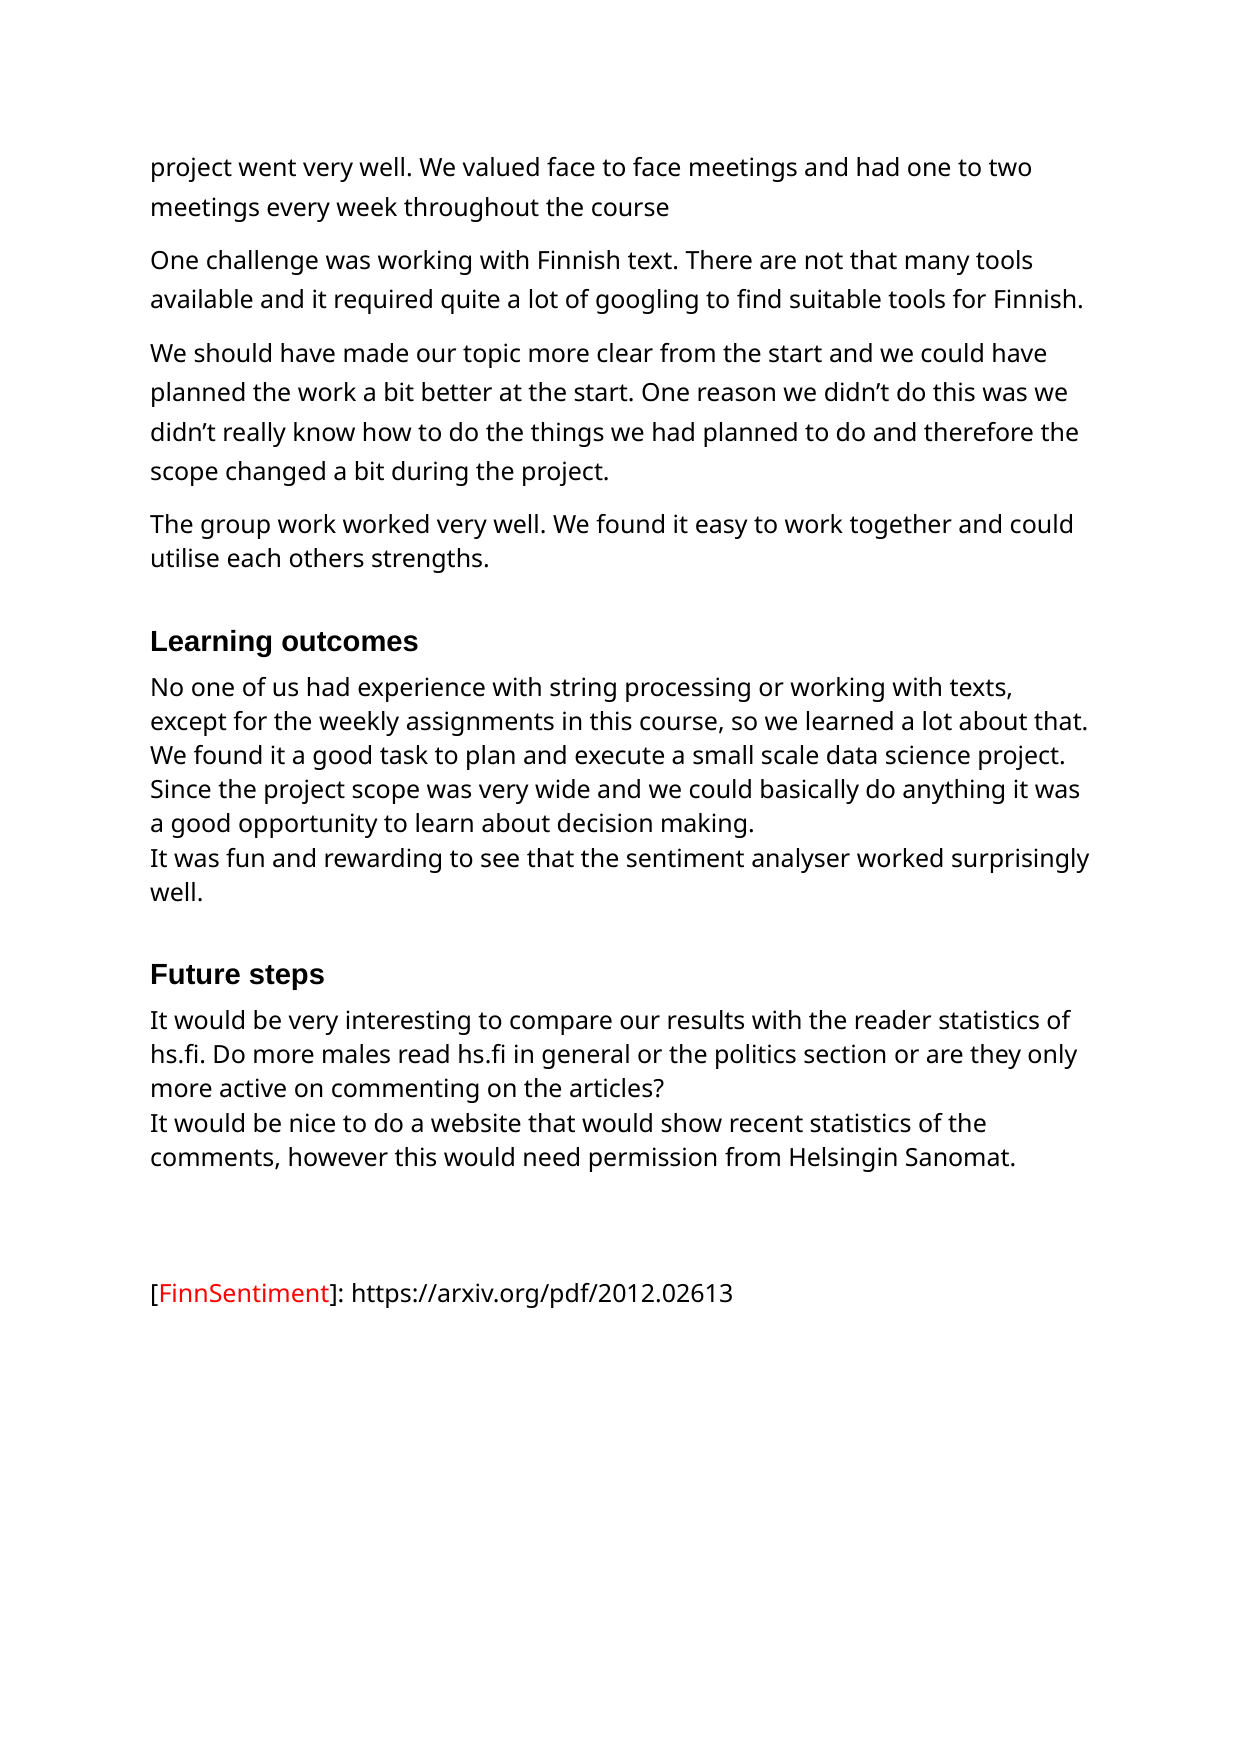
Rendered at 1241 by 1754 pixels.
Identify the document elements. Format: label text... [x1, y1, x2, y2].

text The group work worked very well. We found it easy to work together and could utilise each others strengths. [150, 507, 1095, 575]
text No one of us had experience with string processing or working with texts, except for the weekly assignments in this course, so we learned a lot about that. We found it a good task to plan and execute a small scale data science project. Since the project scope was very wide and we could basically do anything it was a good opportunity to learn about decision making. [150, 670, 1095, 840]
text project went very well. We valued face to face meetings and had one to two meetings every week throughout the course [150, 150, 1090, 223]
text It was fun and rewarding to see that the sentiment analyser worked surprisingly well. [150, 840, 1095, 908]
subtitle Learning outcomes [150, 624, 1090, 657]
text [FinnSentiment]: https://arxiv.org/pdf/2012.02613 [150, 1276, 1095, 1309]
text It would be very interesting to compare our results with the reader statistics of hs.fi. Do more males read hs.fi in general or the politics section or are they only more active on commenting on the articles? [150, 1003, 1095, 1105]
text We should have made our topic more clear from the start and we could have planned the work a bit better at the start. One reason we didn’t do this was we didn’t really know how to do the things we had planned to do and therefore the scope changed a bit during the project. [150, 336, 1090, 487]
text It would be nice to do a website that would show recent statistics of the comments, however this would need permission from Helsingin Sanomat. [150, 1105, 1095, 1173]
text One challenge was working with Finnish text. There are not that many tools available and it required quite a lot of googling to find suitable tools for Finnish. [150, 243, 1090, 316]
subtitle Future steps [150, 957, 1090, 991]
